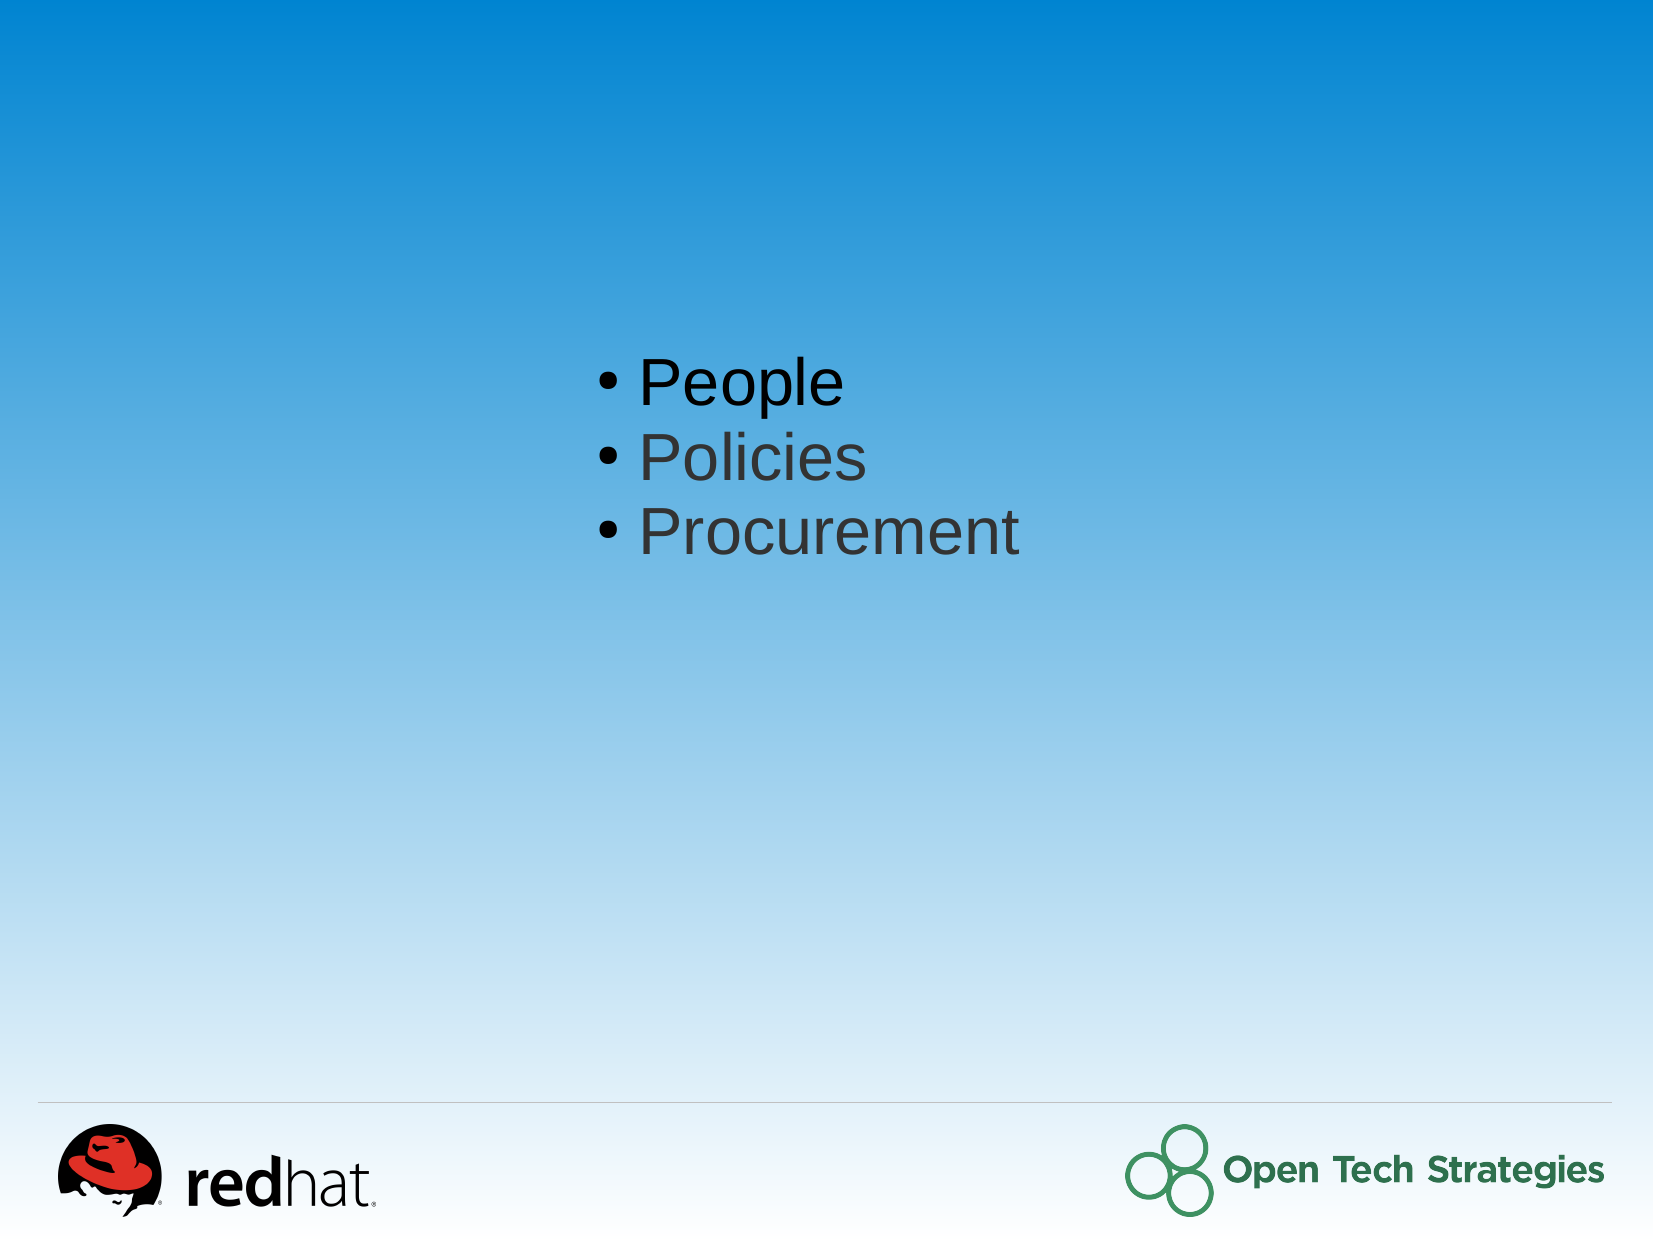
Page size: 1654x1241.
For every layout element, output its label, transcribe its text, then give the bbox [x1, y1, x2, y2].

picture [58, 1124, 376, 1217]
text_box People Policies Procurement [581, 337, 1088, 734]
picture [1125, 1124, 1604, 1217]
